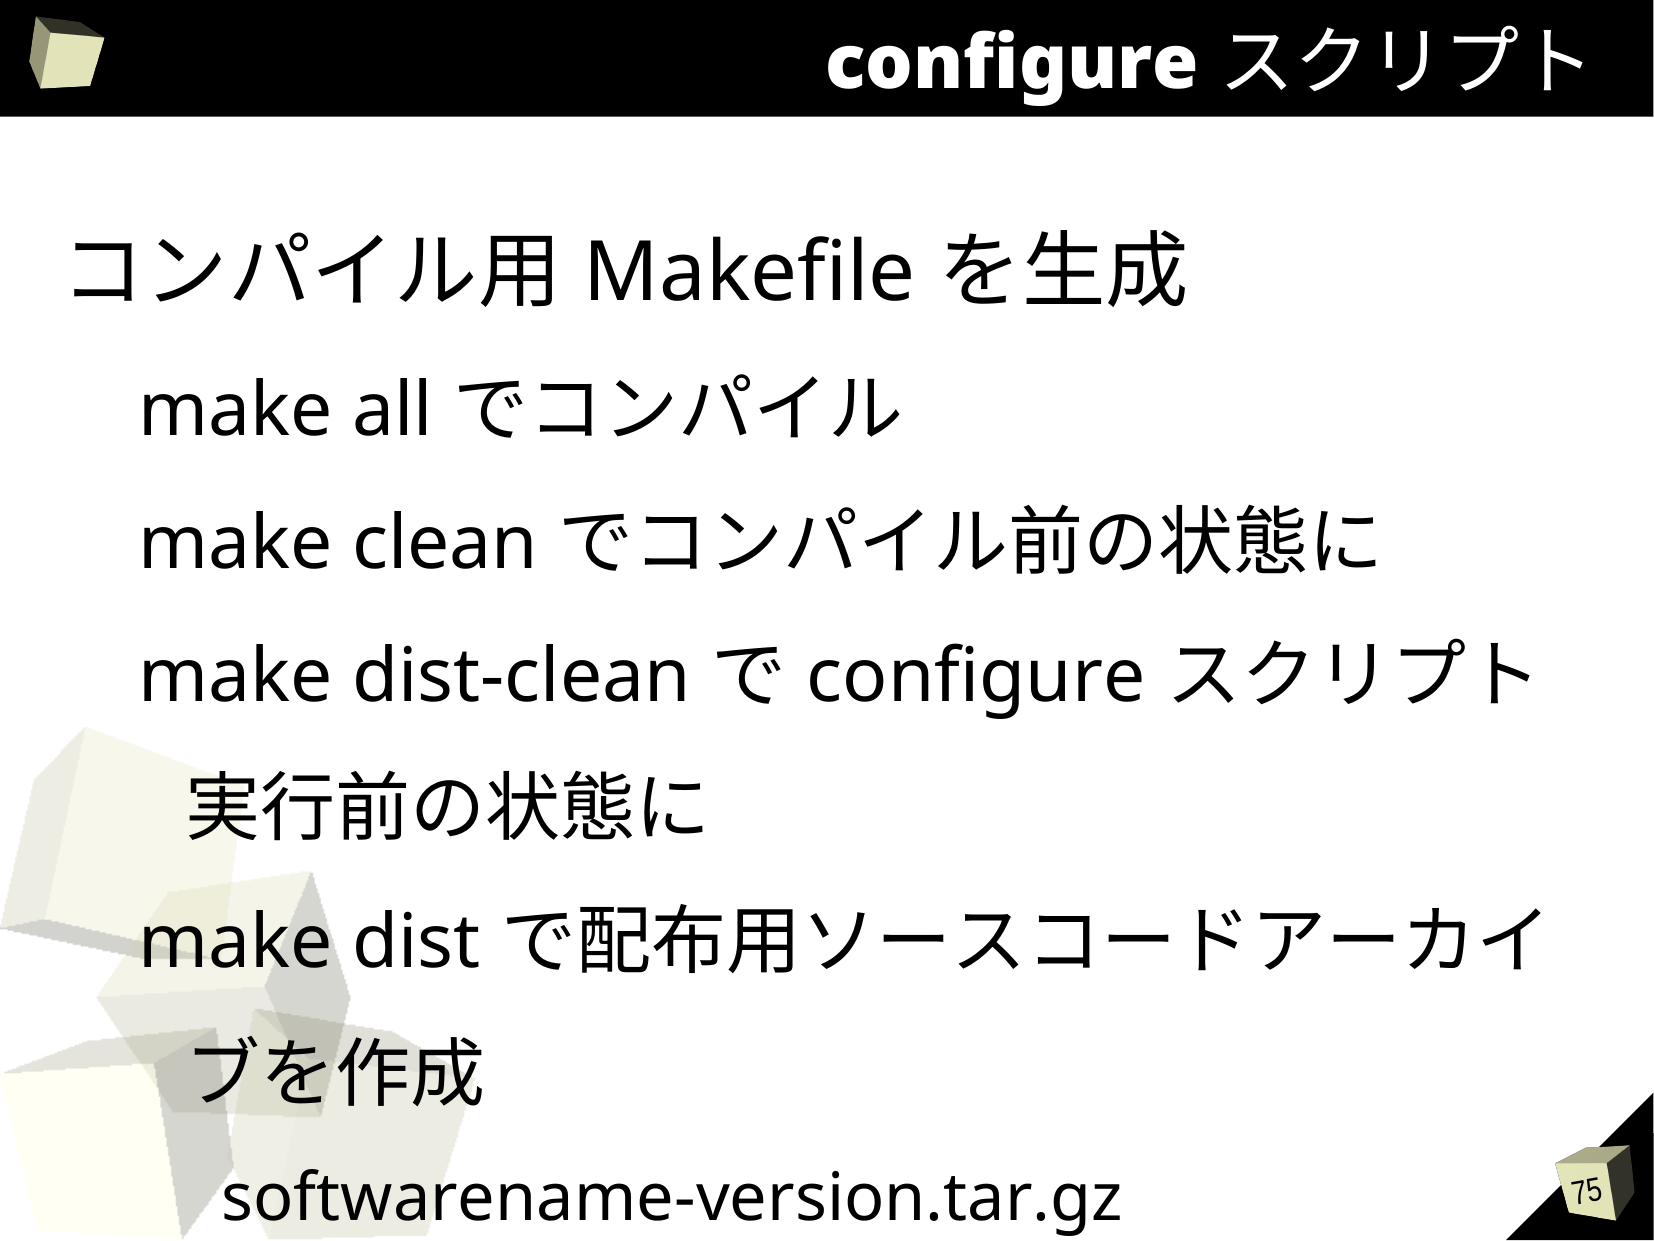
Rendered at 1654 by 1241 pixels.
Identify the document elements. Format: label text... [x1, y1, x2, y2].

title configureスクリプト [118, 0, 1595, 119]
picture [0, 726, 477, 1241]
list コンパイル用Makefileを生成 make allでコンパイル make cleanでコンパイル前の状態に make dist-cleanでconfigureスクリプト実行前の状態に make distで配布用ソースコードアーカイブを作成 softwarename-version.tar.gz AC_INITで指定した名前とバージョン [44, 177, 1611, 1214]
